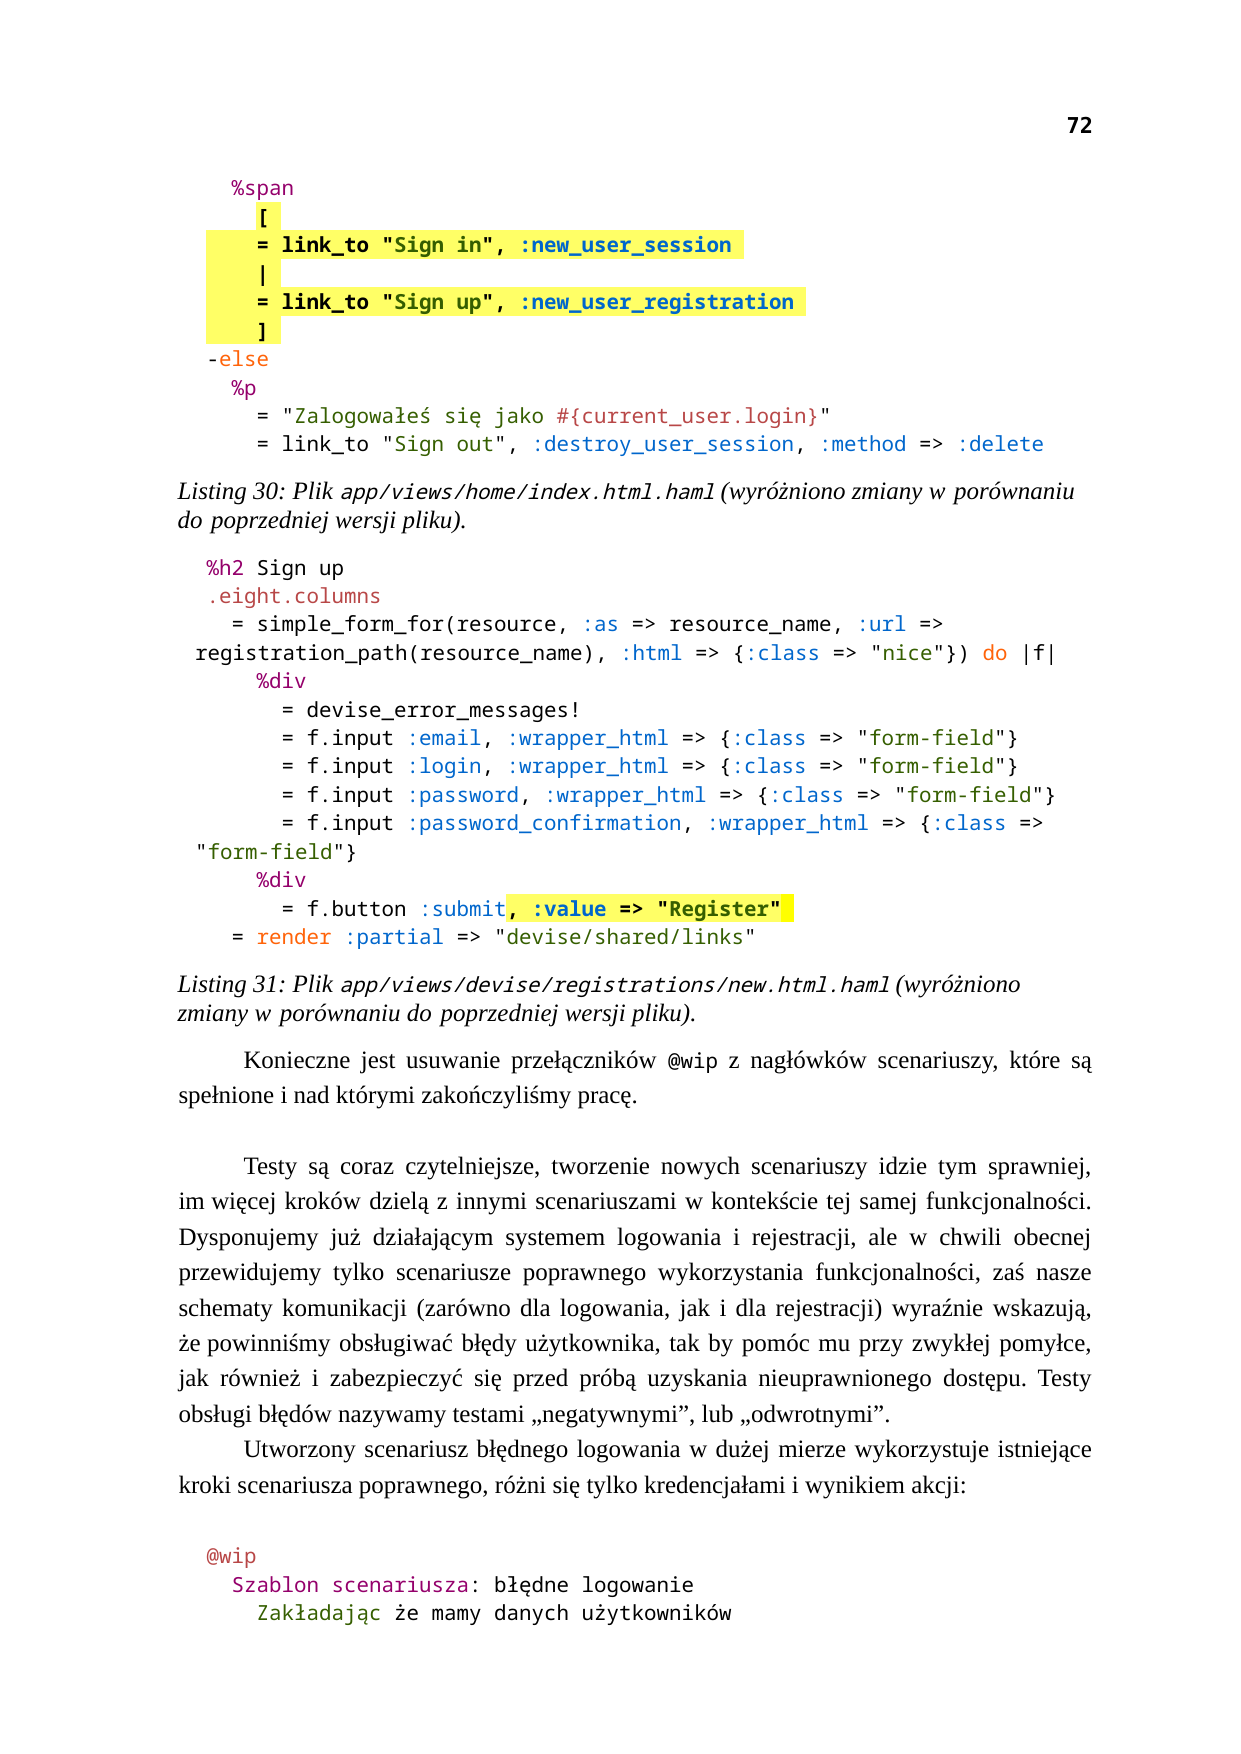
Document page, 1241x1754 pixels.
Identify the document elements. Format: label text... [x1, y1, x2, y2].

list Listing 31: Plik app/views/devise/registrations/new.html.haml (wyróżniono zmiany w porównaniu do poprzedniej wersji pliku). [177, 969, 1093, 1027]
table_header %h2 Sign up .eight.columns = simple_form_for(resource, :as => resource_name, :url => registration_path(resource_name), :html => {:class => "nice"}) do |f| %div = devise_error_messages! = f.input :email, :wrapper_html => {:class => "form-field"} = f.input :login, :wrapper_html => {:class => "form-field"} = f.input :password, :wrapper_html => {:class => "form-field"} = f.input :password_confirmation, :wrapper_html => {:class => "form-field"} %div = f.button :submit, :value => "Register" = render :partial => "devise/shared/links" [177, 547, 1093, 956]
list Listing 30: Plik app/views/home/index.html.haml (wyróżniono zmiany w porównaniu do poprzedniej wersji pliku). [177, 476, 1093, 534]
text Testy są coraz czytelniejsze, tworzenie nowych scenariuszy idzie tym sprawniej, im więcej kroków dzielą z innymi scenariuszami w kontekście tej samej funkcjonalności. Dysponujemy już działającym systemem logowania i rejestracji, ale w chwili obecnej przewidujemy tylko scenariusze poprawnego wykorzystania funkcjonalności, zaś nasze schematy komunikacji (zarówno dla logowania, jak i dla rejestracji) wyraźnie wskazują, że powinniśmy obsługiwać błędy użytkownika, tak by pomóc mu przy zwykłej pomyłce, jak również i zabezpieczyć się przed próbą uzyskania nieuprawnionego dostępu. Testy obsługi błędów nazywamy testami „negatywnymi”, lub „odwrotnymi”. [178, 1146, 1093, 1429]
table_header @wip Szablon scenariusza: błędne logowanie Zakładając że mamy danych użytkowników [177, 1536, 1093, 1632]
text Utworzony scenariusz błędnego logowania w dużej mierze wykorzystuje istniejące kroki scenariusza poprawnego, różni się tylko kredencjałami i wynikiem akcji: [178, 1429, 1093, 1500]
table_header %span [ = link_to "Sign in", :new_user_session | = link_to "Sign up", :new_user_registration ] -else %p = "Zalogowałeś się jako #{current_user.login}" = link_to "Sign out", :destroy_user_session, :method => :delete [177, 168, 1093, 464]
text Konieczne jest usuwanie przełączników @wip z nagłówków scenariuszy, które są spełnione i nad którymi zakończyliśmy pracę. [178, 1040, 1093, 1111]
